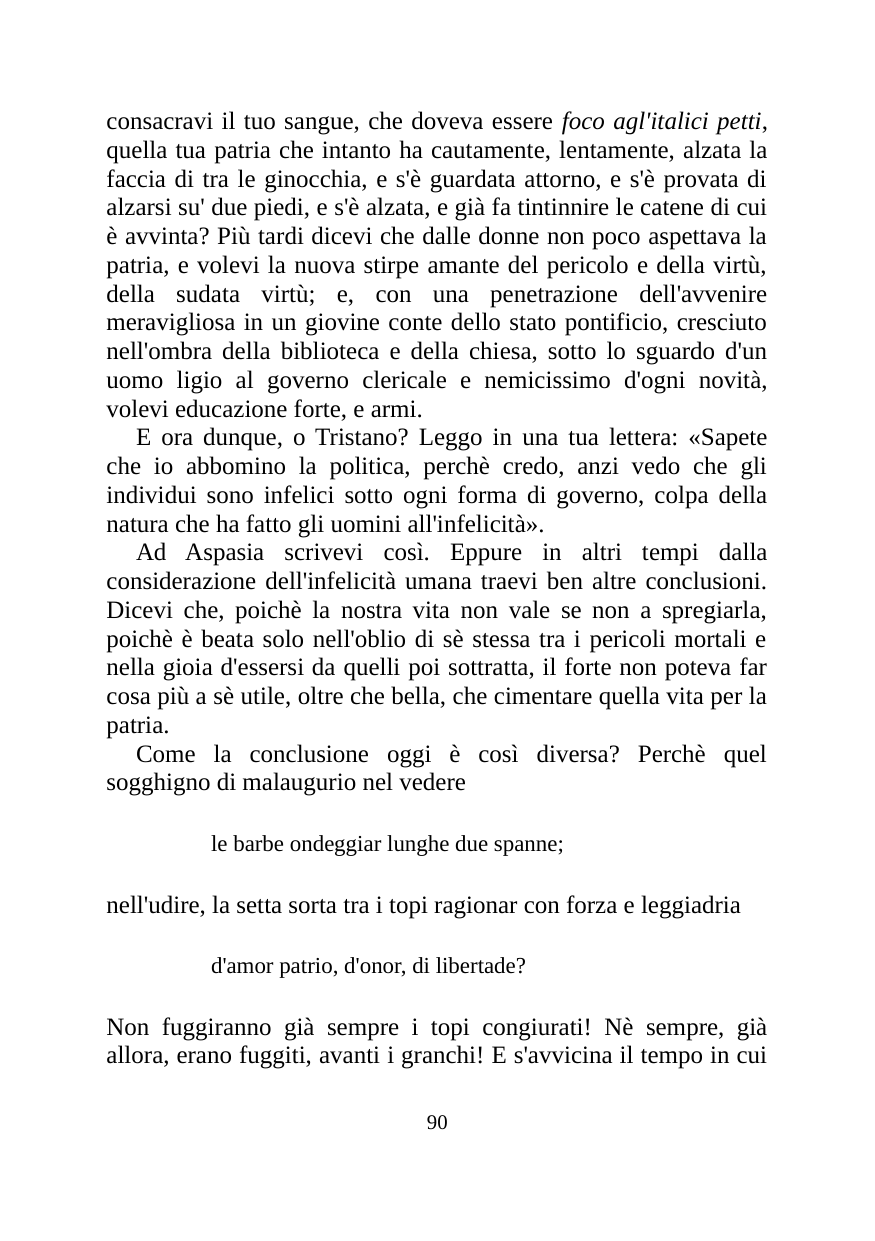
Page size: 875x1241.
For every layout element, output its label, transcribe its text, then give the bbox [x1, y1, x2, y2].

text consacravi il tuo sangue, che doveva essere foco agl'italici petti, quella tua patria che intanto ha cautamente, lentamente, alzata la faccia di tra le ginocchia, e s'è guardata attorno, e s'è provata di alzarsi su' due piedi, e s'è alzata, e già fa tintinnire le catene di cui è avvinta? Più tardi dicevi che dalle donne non poco aspettava la patria, e volevi la nuova stirpe amante del pericolo e della virtù, della sudata virtù; e, con una penetrazione dell'avvenire meravigliosa in un giovine conte dello stato pontificio, cresciuto nell'ombra della biblioteca e della chiesa, sotto lo sguardo d'un uomo ligio al governo clericale e nemicissimo d'ogni novità, volevi educazione forte, e armi. [106, 106, 768, 422]
text le barbe ondeggiar lunghe due spanne; [181, 830, 768, 856]
text d'amor patrio, d'onor, di libertade? [181, 952, 768, 978]
text Ad Aspasia scrivevi così. Eppure in altri tempi dalla considerazione dell'infelicità umana traevi ben altre conclusioni. Dicevi che, poichè la nostra vita non vale se non a spregiarla, poichè è beata solo nell'oblio di sè stessa tra i pericoli mortali e nella gioia d'essersi da quelli poi sottratta, il forte non poteva far cosa più a sè utile, oltre che bella, che cimentare quella vita per la patria. [106, 537, 768, 739]
text E ora dunque, o Tristano? Leggo in una tua lettera: «Sapete che io abbomino la politica, perchè credo, anzi vedo che gli individui sono infelici sotto ogni forma di governo, colpa della natura che ha fatto gli uomini all'infelicità». [106, 422, 768, 537]
text nell'udire, la setta sorta tra i topi ragionar con forza e leggiadria [106, 890, 768, 918]
text Come la conclusione oggi è così diversa? Perchè quel sogghigno di malaugurio nel vedere [106, 739, 768, 796]
text Non fuggiranno già sempre i topi congiurati! Nè sempre, già allora, erano fuggiti, avanti i granchi! E s'avvicina il tempo in cui [106, 1012, 768, 1069]
